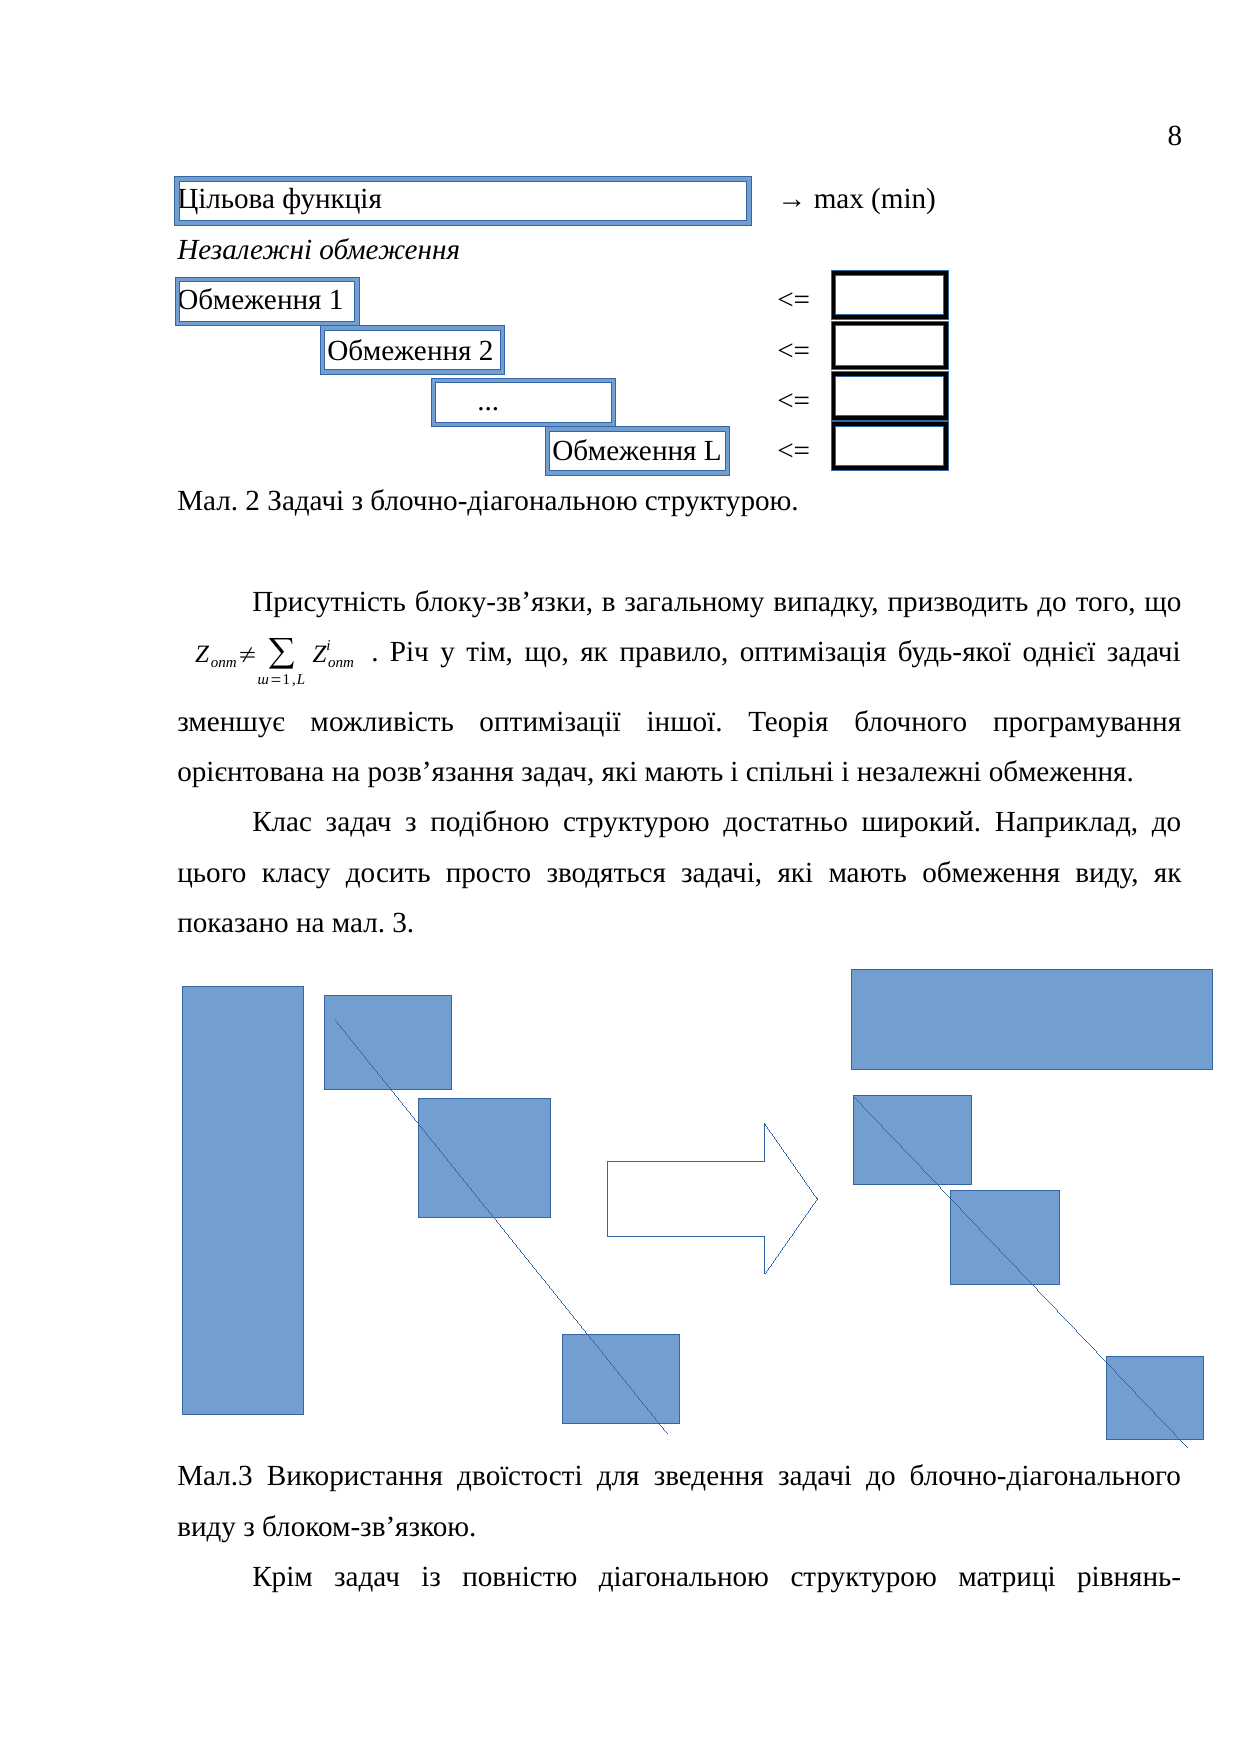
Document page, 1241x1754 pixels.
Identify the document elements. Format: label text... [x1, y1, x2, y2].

text [177, 383, 431, 416]
text [836, 383, 943, 415]
text Цільова функція [180, 182, 746, 215]
text <= [730, 433, 831, 467]
text Обмеження 1 [180, 282, 354, 316]
text [836, 282, 943, 314]
text Присутність блоку-зв’язки, в загальному випадку, призводить до того, що . Річ у тім, що, як правило, оптимізація будь-якої однієї задачі зменшує можливість оптимізації іншої. Теорія блочного програмування орієнтована на розв’язання задач, які мають і спільні і незалежні обмеження. [177, 584, 1182, 788]
text Крім задач із повністю діагональною структурою матриці рівнянь- [177, 1559, 1182, 1593]
text Обмеження 2 [325, 333, 500, 366]
text ... [436, 383, 611, 416]
text Незалежні обмеження [177, 232, 1182, 266]
text [836, 433, 943, 465]
text <= [505, 333, 831, 366]
text [949, 282, 1182, 316]
text Мал. 2 Задачі з блочно-діагональною структурою. [177, 483, 1182, 517]
text Клас задач з подібною структурою достатньо широкий. Наприклад, до цього класу досить просто зводяться задачі, які мають обмеження виду, як показано на мал. 3. [177, 804, 1182, 938]
text Мал.3 Використання двоїстості для зведення задачі до блочно-діагонального виду з блоком-зв’язкою. [177, 1458, 1182, 1542]
text [177, 433, 545, 467]
text → max (min) [752, 182, 1182, 215]
text [836, 333, 943, 365]
text <= [616, 383, 831, 416]
text [177, 333, 320, 366]
text <= [360, 282, 831, 316]
text Обмеження L [550, 433, 725, 467]
text [949, 433, 1182, 467]
text [949, 333, 1182, 366]
text [949, 383, 1182, 416]
